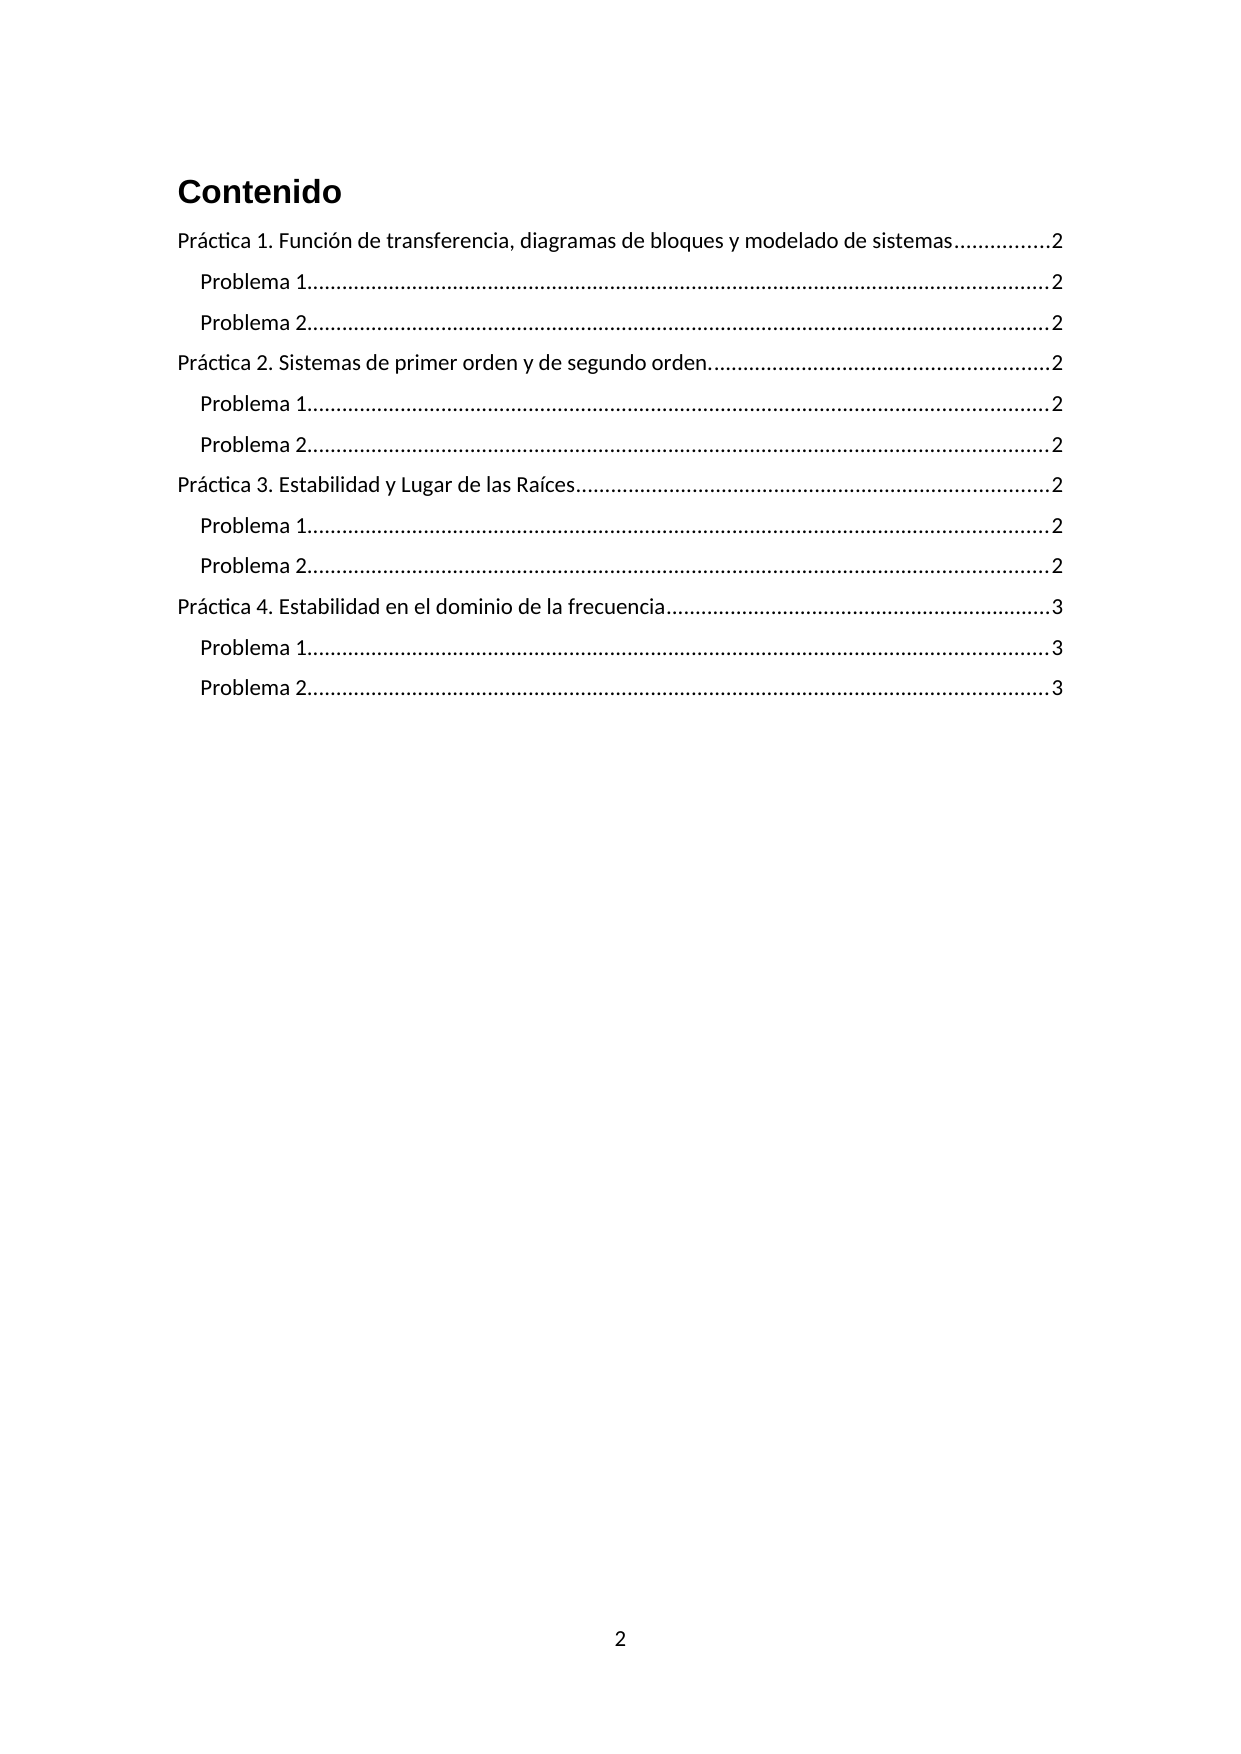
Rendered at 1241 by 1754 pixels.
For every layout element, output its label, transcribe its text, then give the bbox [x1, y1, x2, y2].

text Problema 2 3 [200, 673, 1063, 701]
text Práctica 2. Sistemas de primer orden y de segundo orden. 2 [177, 348, 1063, 376]
text Práctica 3. Estabilidad y Lugar de las Raíces 2 [177, 470, 1063, 498]
text Práctica 1. Función de transferencia, diagramas de bloques y modelado de sistemas 2 [177, 227, 1063, 254]
subtitle Contenido [177, 173, 1063, 211]
text Problema 1 2 [200, 389, 1063, 417]
text Problema 2 2 [200, 308, 1063, 336]
text Problema 1 2 [200, 511, 1063, 539]
text Problema 1 2 [200, 267, 1063, 295]
text Práctica 4. Estabilidad en el dominio de la frecuencia 3 [177, 592, 1063, 620]
text Problema 2 2 [200, 552, 1063, 579]
text Problema 1 3 [200, 633, 1063, 661]
text Problema 2 2 [200, 430, 1063, 458]
